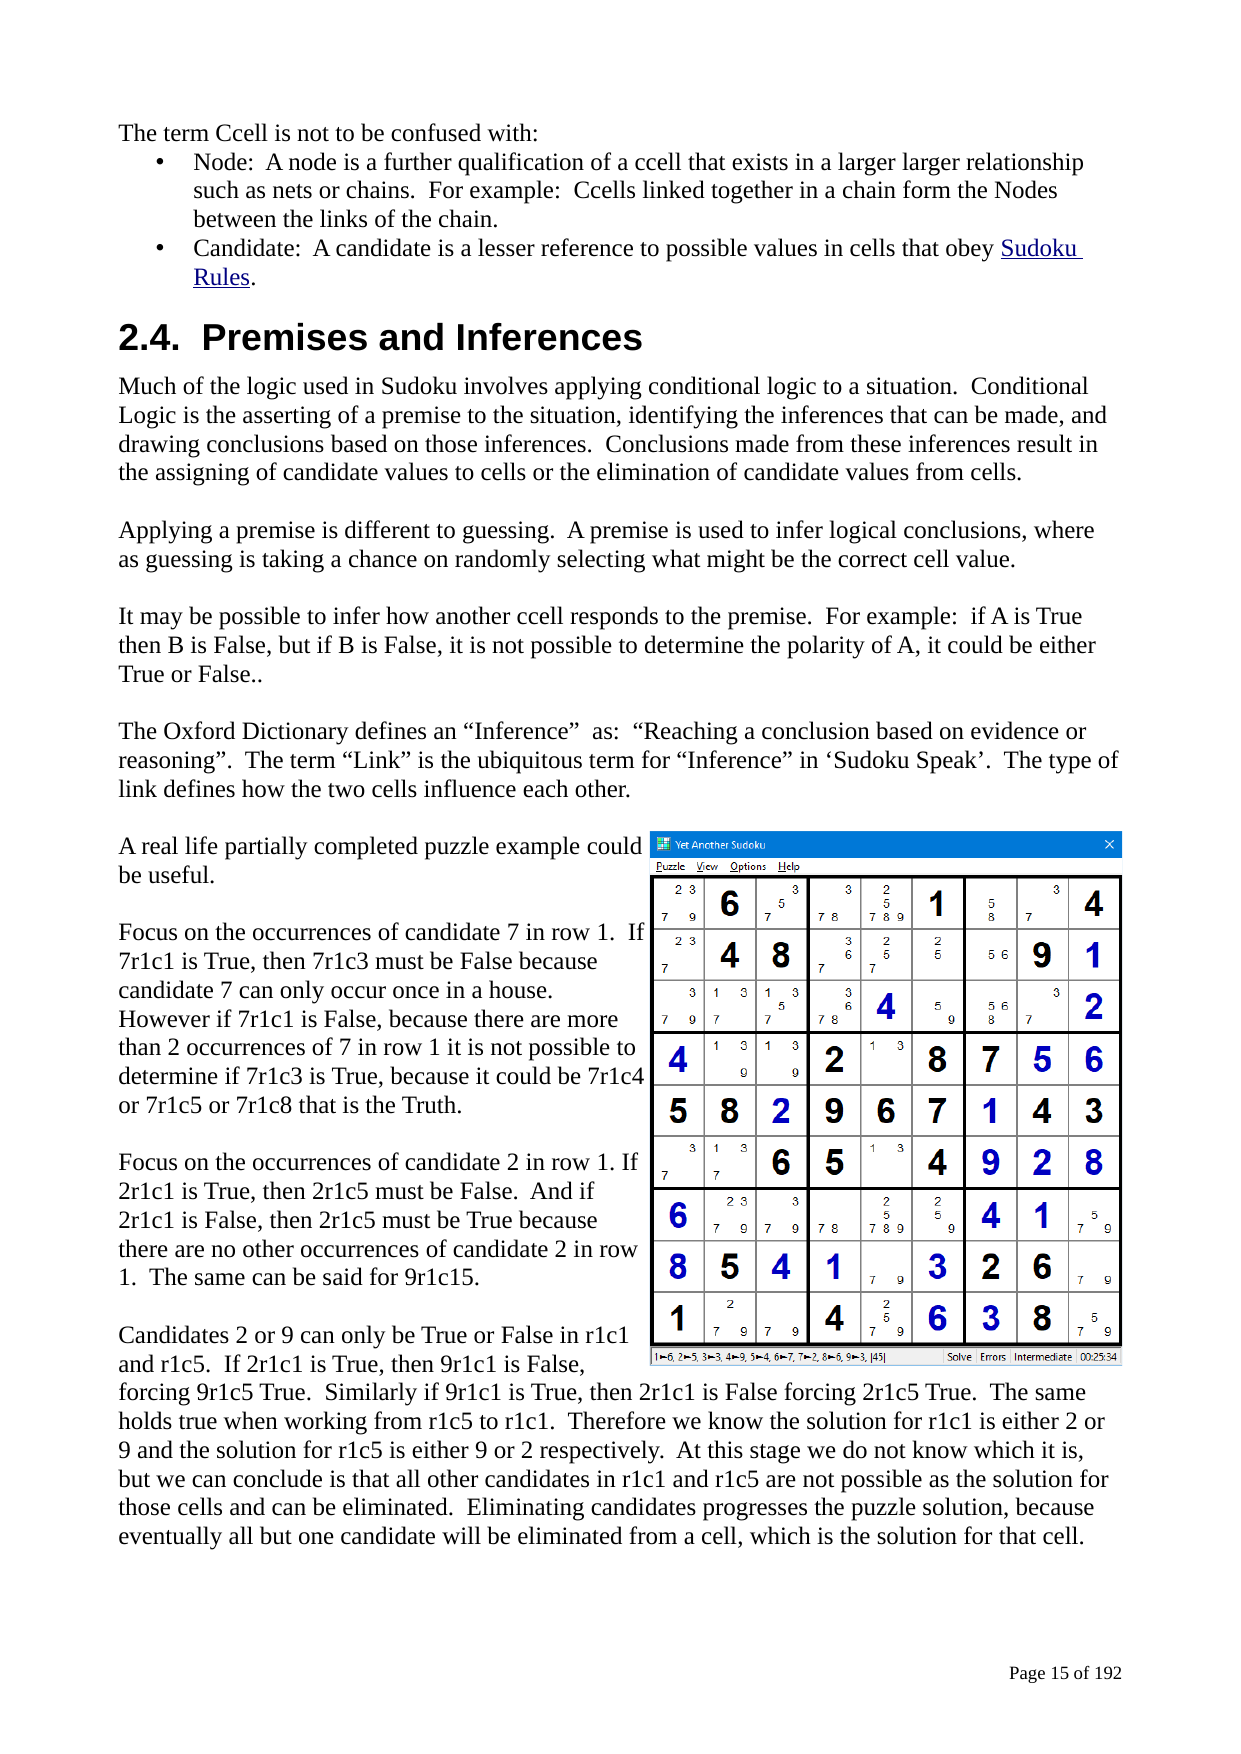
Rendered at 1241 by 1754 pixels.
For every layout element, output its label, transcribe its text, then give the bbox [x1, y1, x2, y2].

text The term Ccell is not to be confused with: [118, 118, 1122, 147]
text A real life partially completed puzzle example could be useful. [118, 831, 649, 889]
text It may be possible to infer how another ccell responds to the premise. For example: if A is True then B is False, but if B is False, it is not possible to determine the polarity of A, it could be either True or False.. [118, 601, 1122, 687]
text The Oxford Dictionary defines an “Inference” as: “Reaching a conclusion based on evidence or reasoning”. The term “Link” is the ubiquitous term for “Inference” in ‘Sudoku Speak’. The type of link defines how the two cells influence each other. [118, 716, 1122, 802]
text Much of the logic used in Sudoku involves applying conditional logic to a situation. Conditional Logic is the asserting of a premise to the situation, identifying the inferences that can be made, and drawing conclusions based on those inferences. Conclusions made from these inferences result in the assigning of candidate values to cells or the elimination of candidate values from cells. [118, 371, 1122, 486]
text Applying a premise is different to guessing. A premise is used to infer logical conclusions, where as guessing is taking a chance on randomly selecting what might be the correct cell value. [118, 515, 1122, 572]
text Focus on the occurrences of candidate 2 in row 1. If 2r1c1 is True, then 2r1c5 must be False. And if 2r1c1 is False, then 2r1c5 must be True because there are no other occurrences of candidate 2 in row 1. The same can be said for 9r1c15. [118, 1147, 649, 1291]
picture [649, 831, 1123, 1366]
list Candidate: A candidate is a lesser reference to possible values in cells that obey Sudoku Rules. [156, 233, 1122, 291]
text Focus on the occurrences of candidate 7 in row 1. If 7r1c1 is True, then 7r1c3 must be False because candidate 7 can only occur once in a house. However if 7r1c1 is False, because there are more than 2 occurrences of 7 in row 1 it is not possible to determine if 7r1c3 is True, because it could be 7r1c4 or 7r1c5 or 7r1c8 that is the Truth. [118, 917, 649, 1119]
list Node: A node is a further qualification of a ccell that exists in a larger larger relationship such as nets or chains. For example: Ccells linked together in a chain form the Nodes between the links of the chain. [156, 147, 1122, 233]
subtitle Premises and Inferences [118, 316, 1122, 359]
text Candidates 2 or 9 can only be True or False in r1c1 and r1c5. If 2r1c1 is True, then 9r1c1 is False, forcing 9r1c5 True. Similarly if 9r1c1 is True, then 2r1c1 is False forcing 2r1c5 True. The same holds true when working from r1c5 to r1c1. Therefore we know the solution for r1c1 is either 2 or 9 and the solution for r1c5 is either 9 or 2 respectively. At this stage we do not know which it is, but we can conclude is that all other candidates in r1c1 and r1c5 are not possible as the solution for those cells and can be eliminated. Eliminating candidates progresses the puzzle solution, because eventually all but one candidate will be eliminated from a cell, which is the solution for that cell. [118, 1320, 1122, 1550]
